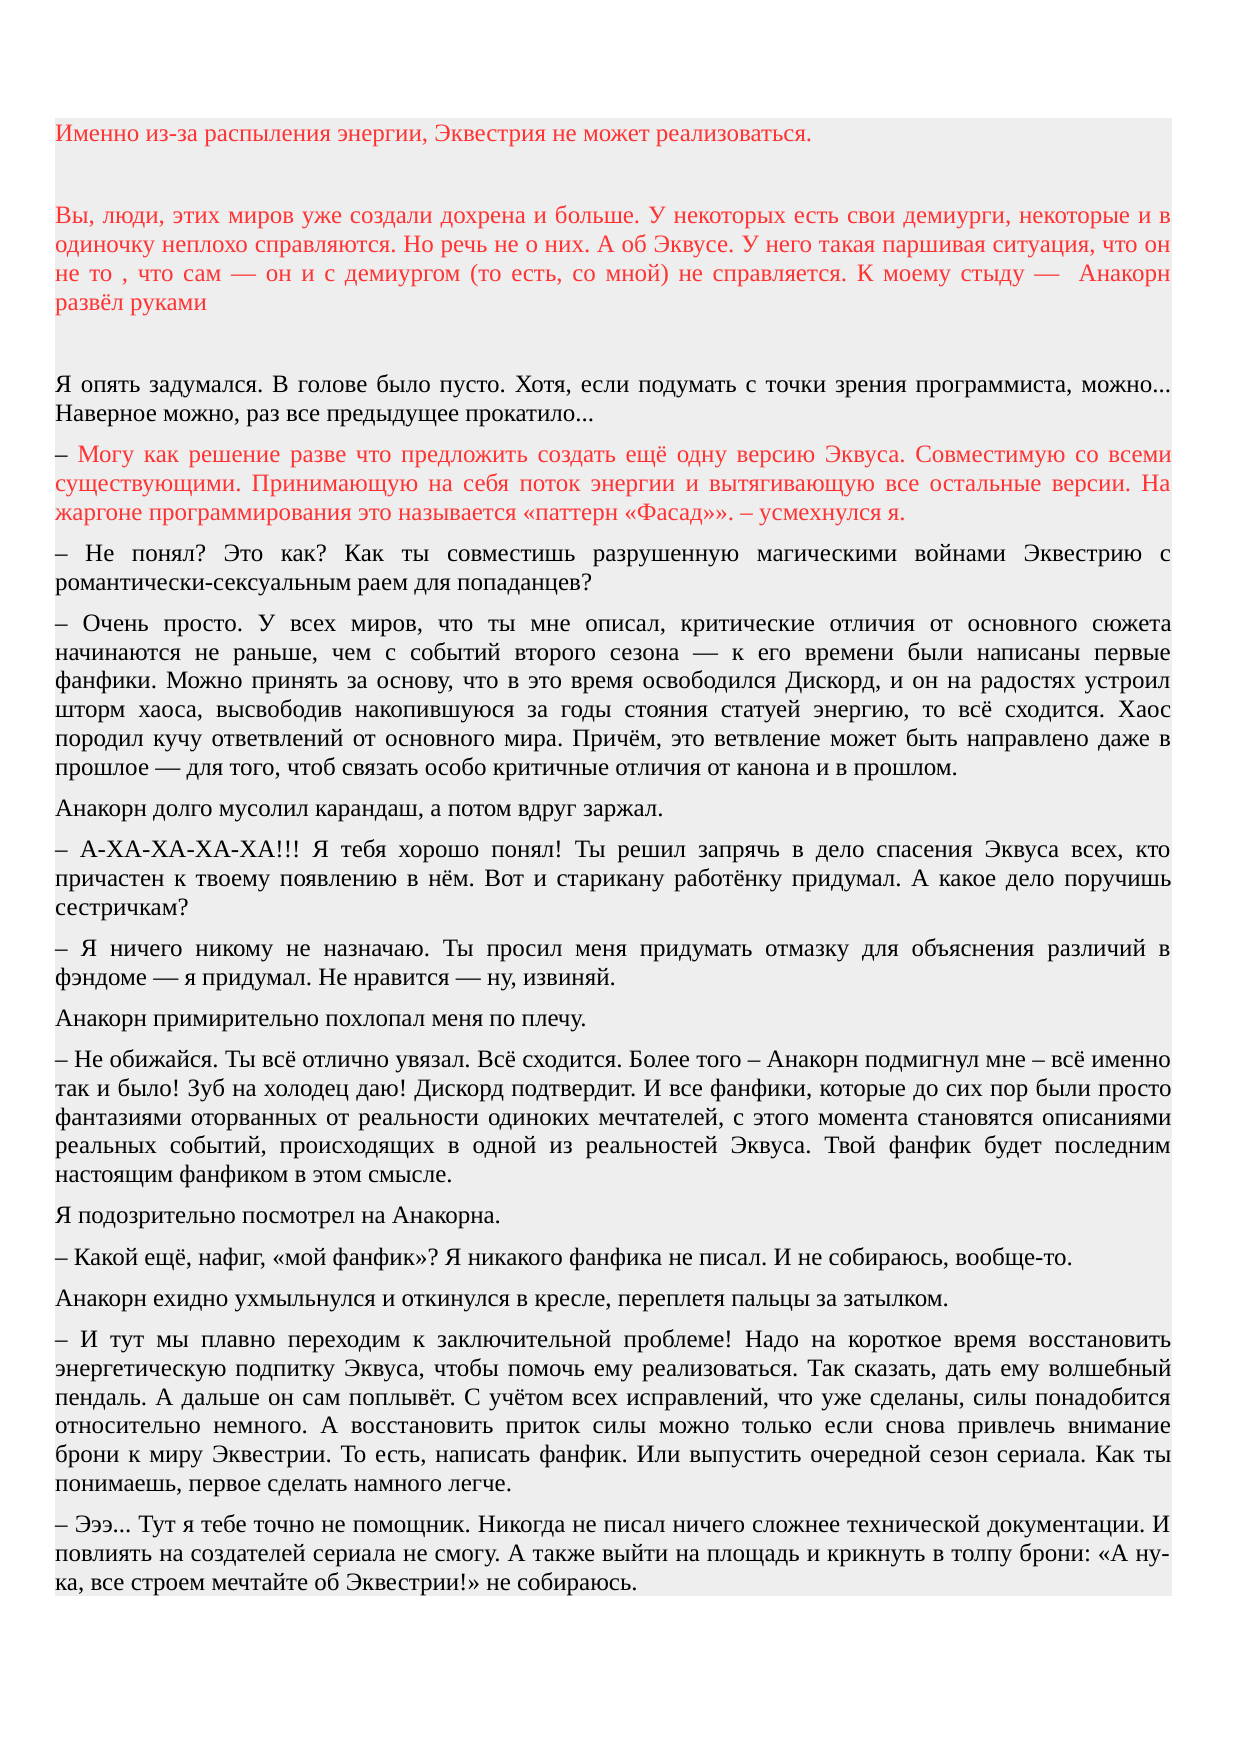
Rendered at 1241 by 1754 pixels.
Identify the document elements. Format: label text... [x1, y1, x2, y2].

text – Не обижайся. Ты всё отлично увязал. Всё сходится. Более того – Анакорн подмигнул мне – всё именно так и было! Зуб на холодец даю! Дискорд подтвердит. И все фанфики, которые до сих пор были просто фантазиями оторванных от реальности одиноких мечтателей, с этого момента становятся описаниями реальных событий, происходящих в одной из реальностей Эквуса. Твой фанфик будет последним настоящим фанфиком в этом смысле. [55, 1044, 1172, 1188]
text – Эээ... Тут я тебе точно не помощник. Никогда не писал ничего сложнее технической документации. И повлиять на создателей сериала не смогу. А также выйти на площадь и крикнуть в толпу брони: «А ну-ка, все строем мечтайте об Эквестрии!» не собираюсь. [55, 1509, 1172, 1596]
text Вы, люди, этих миров уже создали дохрена и больше. У некоторых есть свои демиурги, некоторые и в одиночку неплохо справляются. Но речь не о них. А об Эквусе. У него такая паршивая ситуация, что он не то , что сам — он и с демиургом (то есть, со мной) не справляется. К моему стыду — Анакорн развёл руками [55, 201, 1172, 316]
text – Очень просто. У всех миров, что ты мне описал, критические отличия от основного сюжета начинаются не раньше, чем с событий второго сезона — к его времени были написаны первые фанфики. Можно принять за основу, что в это время освободился Дискорд, и он на радостях устроил шторм хаоса, высвободив накопившуюся за годы стояния статуей энергию, то всё сходится. Хаос породил кучу ответвлений от основного мира. Причём, это ветвление может быть направлено даже в прошлое — для того, чтоб связать особо критичные отличия от канона и в прошлом. [55, 608, 1172, 781]
text – Я ничего никому не назначаю. Ты просил меня придумать отмазку для объяснения различий в фэндоме — я придумал. Не нравится — ну, извиняй. [55, 933, 1172, 991]
text Я опять задумался. В голове было пусто. Хотя, если подумать с точки зрения программиста, можно... Наверное можно, раз все предыдущее прокатило... [55, 369, 1172, 427]
text – Не понял? Это как? Как ты совместишь разрушенную магическими войнами Эквестрию с романтически-сексуальным раем для попаданцев? [55, 538, 1172, 596]
text Анакорн ехидно ухмыльнулся и откинулся в кресле, переплетя пальцы за затылком. [55, 1283, 1172, 1312]
text Именно из-за распыления энергии, Эквестрия не может реализоваться. [55, 118, 1172, 147]
text Анакорн примирительно похлопал меня по плечу. [55, 1003, 1172, 1032]
text – А-ХА-ХА-ХА-ХА!!! Я тебя хорошо понял! Ты решил запрячь в дело спасения Эквуса всех, кто причастен к твоему появлению в нём. Вот и старикану работёнку придумал. А какое дело поручишь сестричкам? [55, 834, 1172, 921]
text Анакорн долго мусолил карандаш, а потом вдруг заржал. [55, 793, 1172, 822]
text – Могу как решение разве что предложить создать ещё одну версию Эквуса. Совместимую со всеми существующими. Принимающую на себя поток энергии и вытягивающую все остальные версии. На жаргоне программирования это называется «паттерн «Фасад»». – усмехнулся я. [55, 439, 1172, 526]
text Я подозрительно посмотрел на Анакорна. [55, 1201, 1172, 1229]
text – Какой ещё, нафиг, «мой фанфик»? Я никакого фанфика не писал. И не собираюсь, вообще-то. [55, 1242, 1172, 1271]
text – И тут мы плавно переходим к заключительной проблеме! Надо на короткое время восстановить энергетическую подпитку Эквуса, чтобы помочь ему реализоваться. Так сказать, дать ему волшебный пендаль. А дальше он сам поплывёт. С учётом всех исправлений, что уже сделаны, силы понадобится относительно немного. А восстановить приток силы можно только если снова привлечь внимание брони к миру Эквестрии. То есть, написать фанфик. Или выпустить очередной сезон сериала. Как ты понимаешь, первое сделать намного легче. [55, 1324, 1172, 1497]
